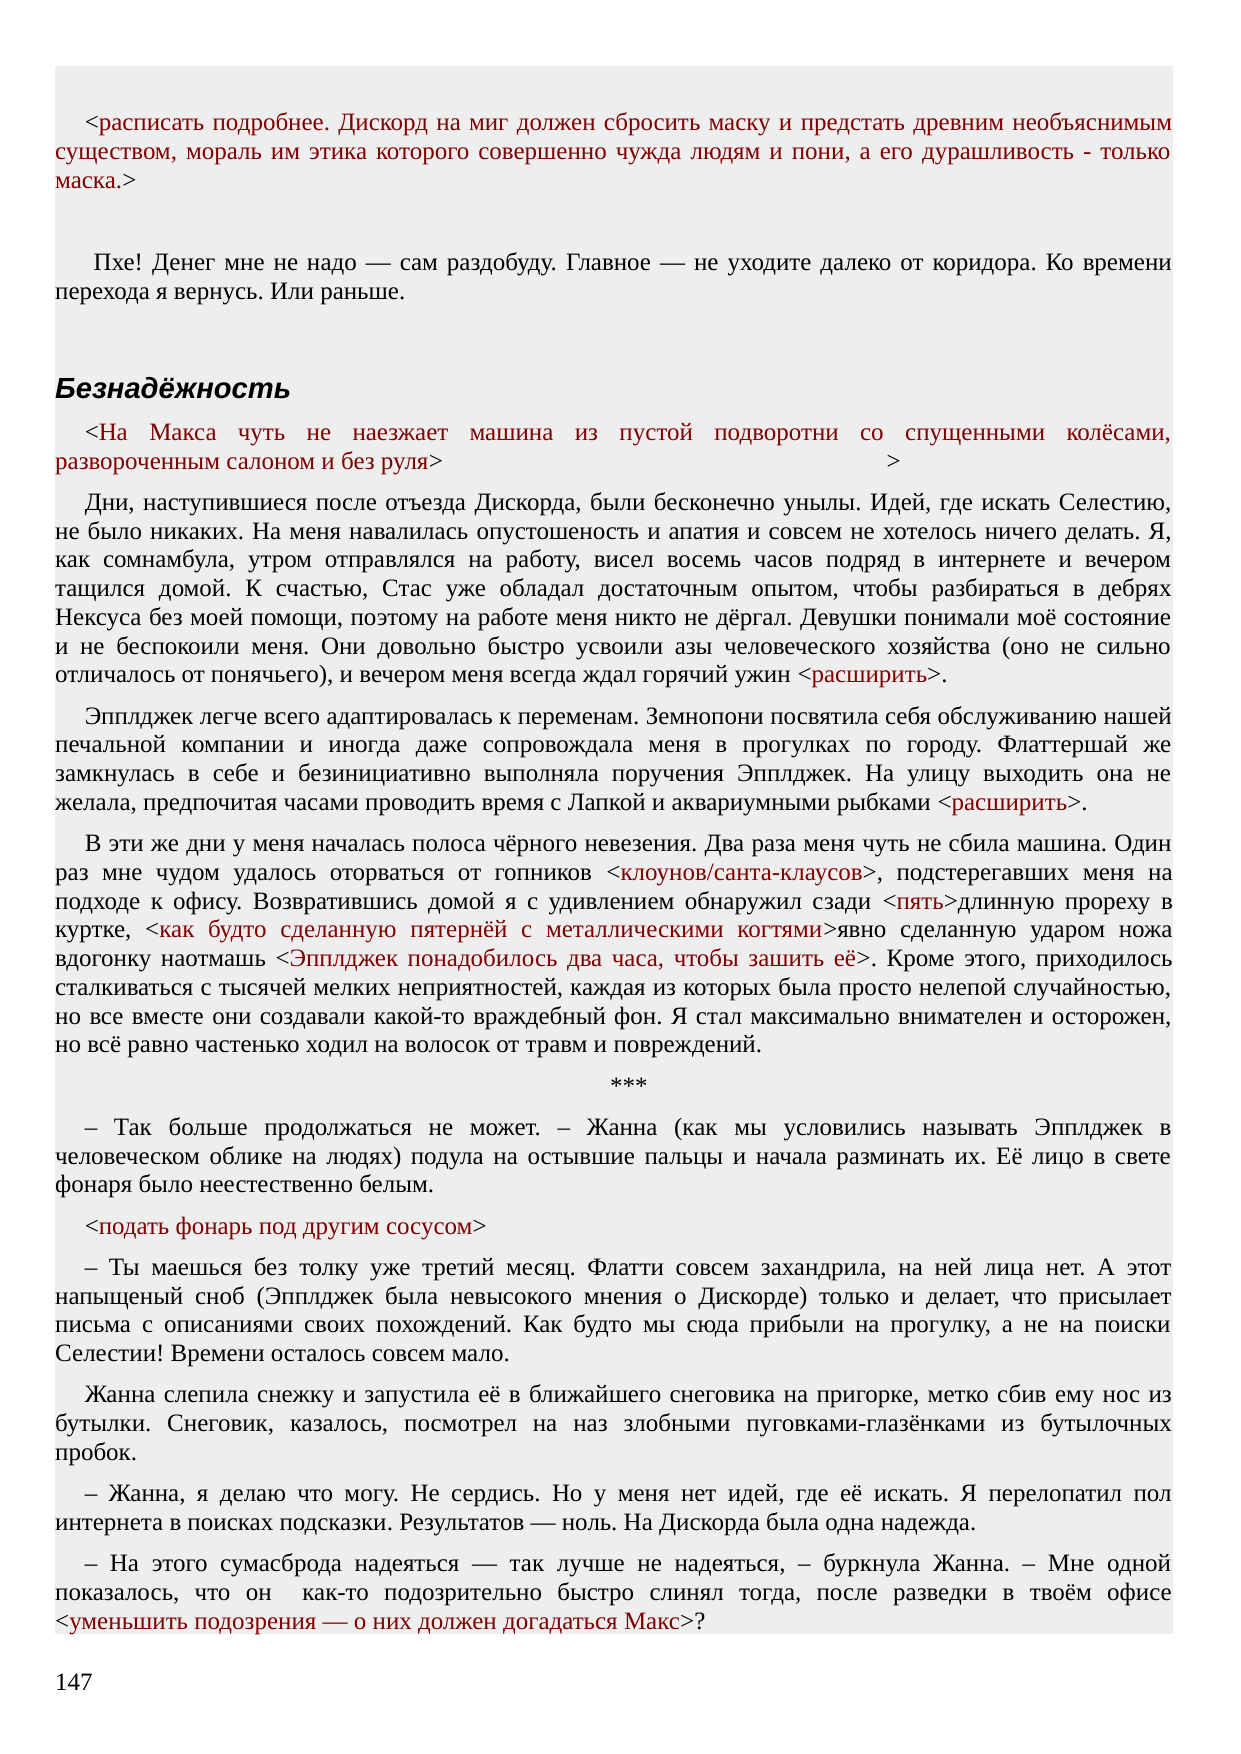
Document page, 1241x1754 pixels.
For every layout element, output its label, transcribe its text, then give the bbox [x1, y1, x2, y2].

text – Так больше продолжаться не может. – Жанна (как мы условились называть Эпплджек в человеческом облике на людях) подула на остывшие пальцы и начала разминать их. Её лицо в свете фонаря было неестественно белым. [55, 1112, 1173, 1198]
text <расписать подробнее. Дискорд на миг должен сбросить маску и предстать древним необъяснимым существом, мораль им этика которого совершенно чужда людям и пони, а его дурашливость - только маска.> [55, 107, 1173, 193]
text В эти же дни у меня началась полоса чёрного невезения. Два раза меня чуть не сбила машина. Один раз мне чудом удалось оторваться от гопников <клоунов/санта-клаусов>, подстерегавших меня на подходе к офису. Возвратившись домой я с удивлением обнаружил сзади <пять>длинную прореху в куртке, <как будто сделанную пятернёй с металлическими когтями>явно сделанную ударом ножа вдогонку наотмашь <Эпплджек понадобилось два часа, чтобы зашить её>. Кроме этого, приходилось сталкиваться с тысячей мелких неприятностей, каждая из которых была просто нелепой случайностью, но все вместе они создавали какой-то враждебный фон. Я стал максимально внимателен и осторожен, но всё равно частенько ходил на волосок от травм и повреждений. [55, 828, 1173, 1058]
text – Жанна, я делаю что могу. Не сердись. Но у меня нет идей, где её искать. Я перелопатил пол интернета в поисках подсказки. Результатов — ноль. На Дискорда была одна надежда. [55, 1478, 1173, 1536]
text – Ты маешься без толку уже третий месяц. Флатти совсем захандрила, на ней лица нет. А этот напыщеный сноб (Эпплджек была невысокого мнения о Дискорде) только и делает, что присылает письма с описаниями своих похождений. Как будто мы сюда прибыли на прогулку, а не на поиски Селестии! Времени осталось совсем мало. [55, 1252, 1173, 1367]
text Жанна слепила снежку и запустила её в ближайшего снеговика на пригорке, метко сбив ему нос из бутылки. Снеговик, казалось, посмотрел на наз злобными пуговками-глазёнками из бутылочных пробок. [55, 1379, 1173, 1466]
text – На этого сумасброда надеяться — так лучше не надеяться, – буркнула Жанна. – Мне одной показалось, что он как-то подозрительно быстро слинял тогда, после разведки в твоём офисе <уменьшить подозрения — о них должен догадаться Макс>? [55, 1548, 1173, 1634]
text Дни, наступившиеся после отъезда Дискорда, были бесконечно унылы. Идей, где искать Селестию, не было никаких. На меня навалилась опустошеность и апатия и совсем не хотелось ничего делать. Я, как сомнамбула, утром отправлялся на работу, висел восемь часов подряд в интернете и вечером тащился домой. К счастью, Стас уже обладал достаточным опытом, чтобы разбираться в дебрях Нексуса без моей помощи, поэтому на работе меня никто не дёргал. Девушки понимали моё состояние и не беспокоили меня. Они довольно быстро усвоили азы человеческого хозяйства (оно не сильно отличалось от понячьего), и вечером меня всегда ждал горячий ужин <расширить>. [55, 487, 1173, 688]
text *** [55, 1071, 1173, 1099]
subtitle Безнадёжность [55, 371, 1173, 404]
text Эпплджек легче всего адаптировалась к переменам. Земнопони посвятила себя обслуживанию нашей печальной компании и иногда даже сопровождала меня в прогулках по городу. Флаттершай же замкнулась в себе и безинициативно выполняла поручения Эпплджек. На улицу выходить она не желала, предпочитая часами проводить время с Лапкой и аквариумными рыбками <расширить>. [55, 701, 1173, 816]
text Пхе! Денег мне не надо — сам раздобуду. Главное — не уходите далеко от коридора. Ко времени перехода я вернусь. Или раньше. [55, 247, 1173, 305]
text <подать фонарь под другим сосусом> [55, 1211, 1173, 1239]
text <На Макса чуть не наезжает машина из пустой подворотни со спущенными колёсами, развороченным салоном и без руля> > [55, 417, 1173, 474]
